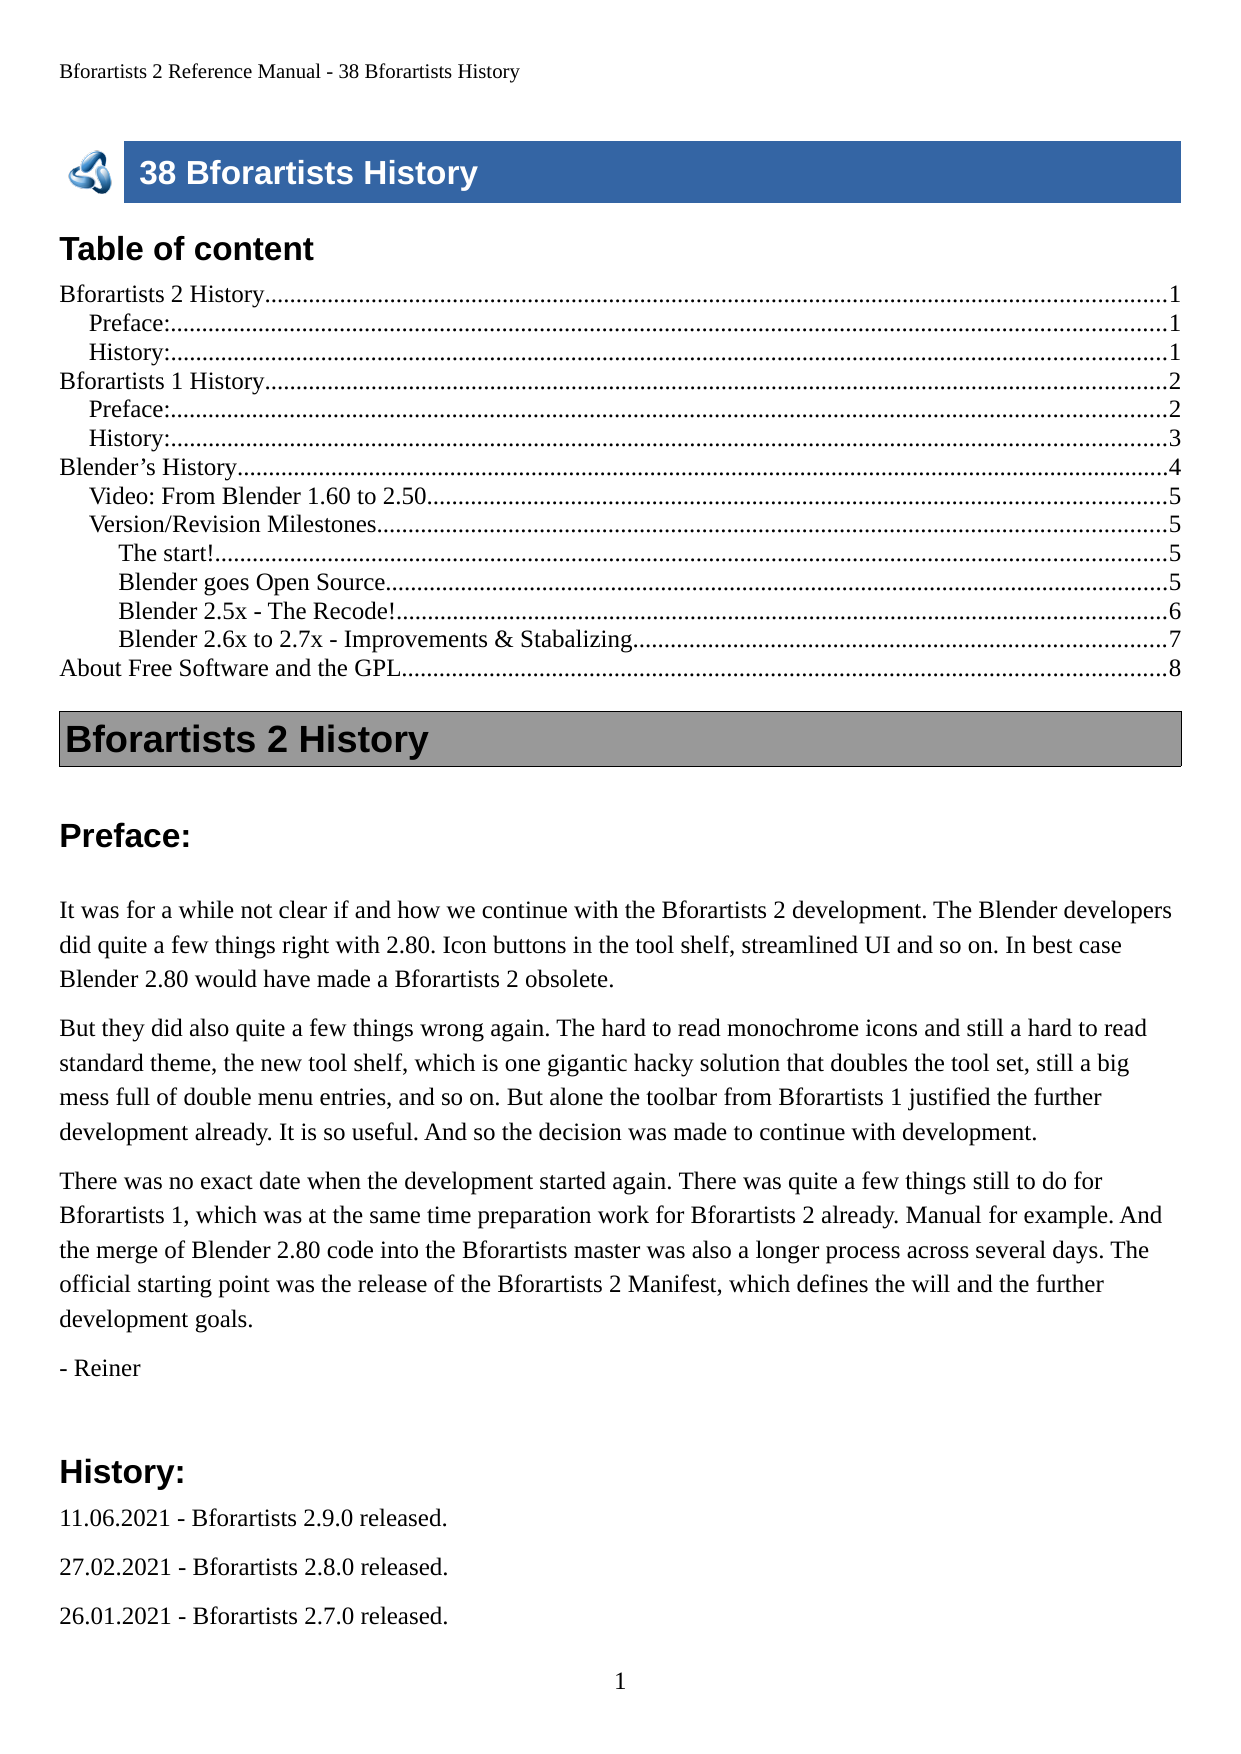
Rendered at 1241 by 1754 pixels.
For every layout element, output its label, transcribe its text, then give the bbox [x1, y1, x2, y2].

picture [65, 147, 114, 197]
text It was for a while not clear if and how we continue with the Bforartists 2 development. The Blender developers did quite a few things right with 2.80. Icon buttons in the tool shelf, streamlined UI and so on. In best case Blender 2.80 would have made a Bforartists 2 obsolete. [59, 896, 1181, 993]
text Bforartists 2 History 1 [59, 279, 1181, 308]
text But they did also quite a few things wrong again. The hard to read monochrome icons and still a hard to read standard theme, the new tool shelf, which is one gigantic hacky solution that doubles the tool set, still a big mess full of double menu entries, and so on. But alone the toolbar from Bforartists 1 justified the further development already. It is so useful. And so the decision was made to continue with development. [59, 1013, 1181, 1146]
table_header 38 Bforartists History [124, 141, 1181, 203]
text Bforartists 1 History 2 [59, 366, 1181, 394]
text There was no exact date when the development started again. There was quite a few things still to do for Bforartists 1, which was at the same time preparation work for Bforartists 2 already. Manual for example. And the merge of Blender 2.80 code into the Bforartists master was also a longer process across several days. The official starting point was the release of the Bforartists 2 Manifest, which defines the will and the further development goals. [59, 1166, 1181, 1333]
text About Free Software and the GPL 8 [59, 653, 1181, 682]
text Blender 2.5x - The Recode! 6 [118, 596, 1181, 624]
text Blender 2.6x to 2.7x - Improvements & Stabalizing 7 [118, 624, 1181, 653]
subtitle Table of content [59, 228, 1181, 267]
subtitle Preface: [59, 816, 1181, 854]
text The start! 5 [118, 538, 1181, 567]
table_header [59, 141, 124, 203]
text 11.06.2021 - Bforartists 2.9.0 released. [59, 1503, 1181, 1532]
text Blender’s History 4 [59, 452, 1181, 481]
text 27.02.2021 - Bforartists 2.8.0 released. [59, 1552, 1181, 1581]
table_header Bforartists 2 History [60, 712, 1181, 766]
text - Reiner [59, 1353, 1181, 1382]
text Version/Revision Milestones 5 [88, 509, 1181, 538]
text 26.01.2021 - Bforartists 2.7.0 released. [59, 1601, 1181, 1630]
text Video: From Blender 1.60 to 2.50 5 [88, 481, 1181, 509]
text History: 1 [88, 337, 1181, 366]
text Preface: 2 [88, 394, 1181, 423]
subtitle History: [59, 1452, 1181, 1490]
text Preface: 1 [88, 308, 1181, 337]
text History: 3 [88, 423, 1181, 452]
text Blender goes Open Source 5 [118, 567, 1181, 596]
